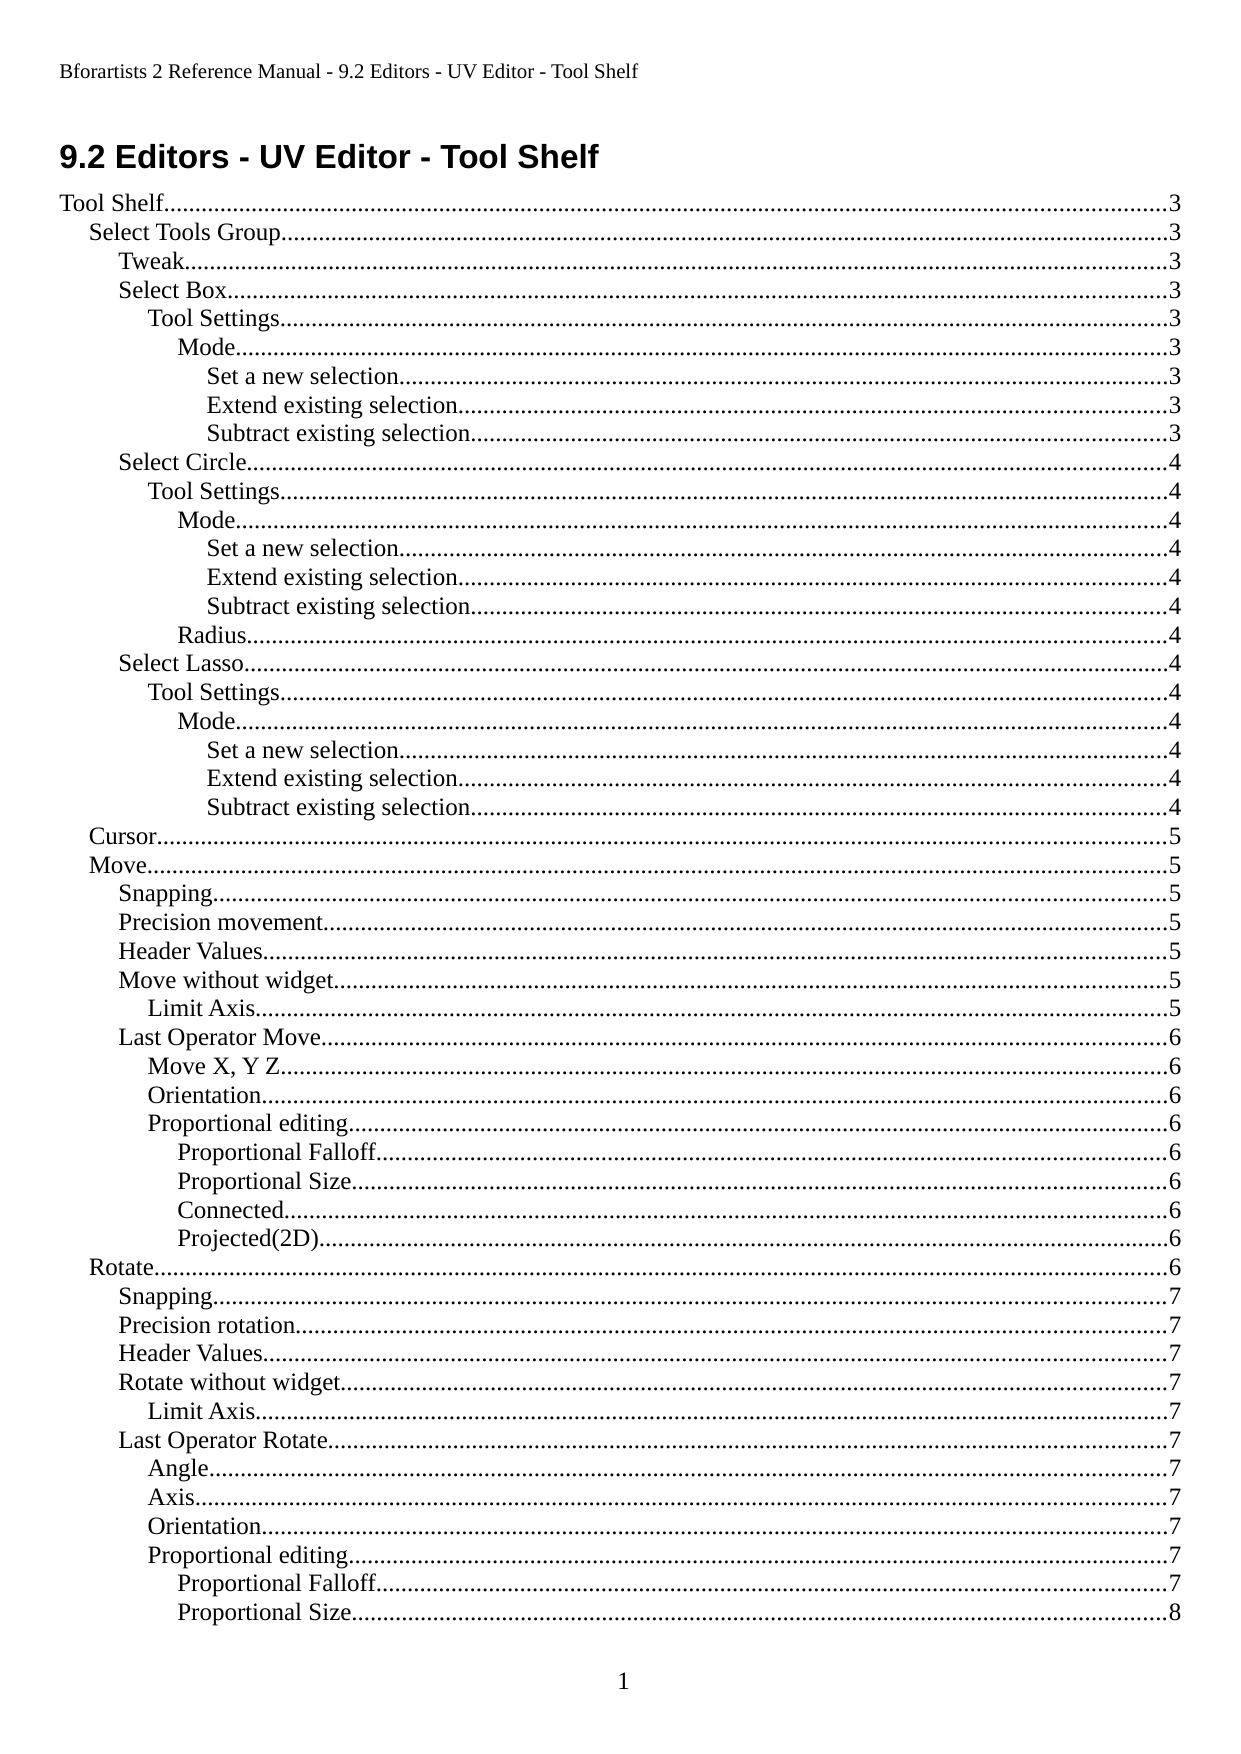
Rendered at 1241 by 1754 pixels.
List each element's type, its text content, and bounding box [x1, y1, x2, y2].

text Orientation 7 [147, 1511, 1181, 1540]
text Tool Settings 4 [147, 677, 1181, 706]
text Proportional editing 7 [147, 1540, 1181, 1568]
text Last Operator Move 6 [118, 1022, 1181, 1051]
text Connected 6 [177, 1195, 1181, 1223]
text Tool Shelf 3 [59, 188, 1181, 217]
text Set a new selection 3 [206, 361, 1181, 390]
text Select Tools Group 3 [88, 217, 1181, 246]
text Header Values 7 [118, 1338, 1181, 1367]
text Last Operator Rotate 7 [118, 1425, 1181, 1453]
text Subtract existing selection 4 [206, 591, 1181, 620]
text Set a new selection 4 [206, 533, 1181, 562]
text Cursor 5 [88, 821, 1181, 850]
text Angle 7 [147, 1453, 1181, 1482]
text Tool Settings 3 [147, 303, 1181, 332]
text Move 5 [88, 850, 1181, 878]
text Set a new selection 4 [206, 735, 1181, 763]
text Select Circle 4 [118, 447, 1181, 476]
text Projected(2D) 6 [177, 1223, 1181, 1252]
text Proportional editing 6 [147, 1108, 1181, 1137]
text Extend existing selection 4 [206, 562, 1181, 591]
text Radius 4 [177, 620, 1181, 648]
text Subtract existing selection 3 [206, 418, 1181, 447]
text Snapping 5 [118, 878, 1181, 907]
text Move without widget 5 [118, 965, 1181, 993]
text Precision rotation 7 [118, 1310, 1181, 1338]
text Rotate 6 [88, 1252, 1181, 1281]
text Proportional Falloff 6 [177, 1137, 1181, 1166]
text Proportional Size 6 [177, 1166, 1181, 1195]
text Snapping 7 [118, 1281, 1181, 1310]
text Limit Axis 7 [147, 1396, 1181, 1425]
text Select Box 3 [118, 275, 1181, 303]
text Mode 3 [177, 332, 1181, 361]
text Header Values 5 [118, 936, 1181, 965]
text Precision movement 5 [118, 907, 1181, 936]
text Extend existing selection 4 [206, 763, 1181, 792]
text Rotate without widget 7 [118, 1367, 1181, 1396]
text Move X, Y Z 6 [147, 1051, 1181, 1080]
text Select Lasso 4 [118, 648, 1181, 677]
text Mode 4 [177, 706, 1181, 735]
text Mode 4 [177, 505, 1181, 533]
text Limit Axis 5 [147, 993, 1181, 1022]
subtitle 9.2 Editors - UV Editor - Tool Shelf [59, 138, 1181, 176]
text Axis 7 [147, 1482, 1181, 1511]
text Proportional Size 8 [177, 1597, 1181, 1626]
text Extend existing selection 3 [206, 390, 1181, 418]
text Subtract existing selection 4 [206, 792, 1181, 821]
text Orientation 6 [147, 1080, 1181, 1108]
text Tweak 3 [118, 246, 1181, 275]
text Proportional Falloff 7 [177, 1568, 1181, 1597]
text Tool Settings 4 [147, 476, 1181, 505]
